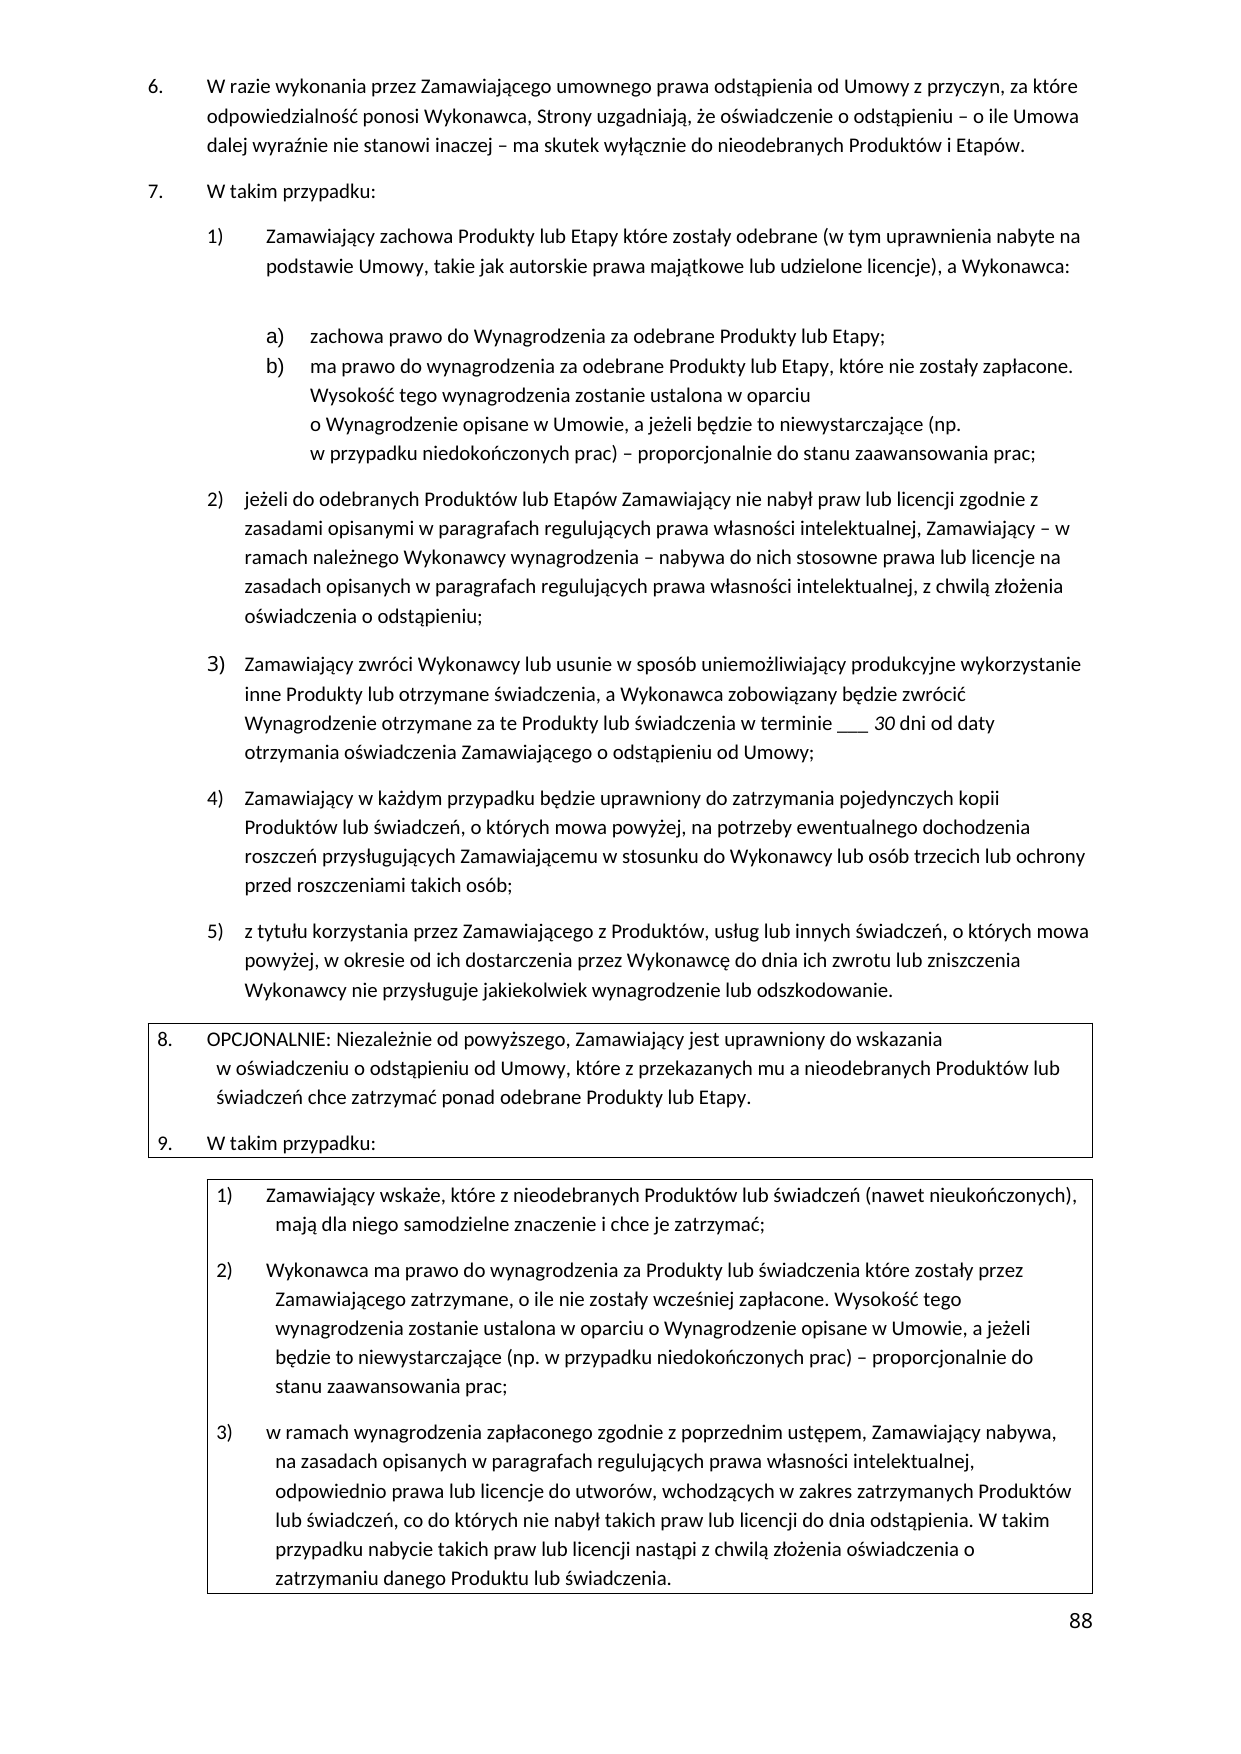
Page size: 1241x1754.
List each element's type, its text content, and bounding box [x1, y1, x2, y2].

list Zamawiający wskaże, które z nieodebranych Produktów lub świadczeń (nawet nieukończonych), mają dla niego samodzielne znaczenie i chce je zatrzymać; [208, 1180, 1092, 1237]
list Zamawiający zwróci Wykonawcy lub usunie w sposób uniemożliwiający produkcyjne wykorzystanie inne Produkty lub otrzymane świadczenia, a Wykonawca zobowiązany będzie zwrócić Wynagrodzenie otrzymane za te Produkty lub świadczenia w terminie ___ 30 dni od daty otrzymania oświadczenia Zamawiającego o odstąpieniu od Umowy; [207, 649, 1093, 765]
list z tytułu korzystania przez Zamawiającego z Produktów, usług lub innych świadczeń, o których mowa powyżej, w okresie od ich dostarczenia przez Wykonawcę do dnia ich zwrotu lub zniszczenia Wykonawcy nie przysługuje jakiekolwiek wynagrodzenie lub odszkodowanie. [207, 918, 1093, 1002]
list jeżeli do odebranych Produktów lub Etapów Zamawiający nie nabył praw lub licencji zgodnie z zasadami opisanymi w paragrafach regulujących prawa własności intelektualnej, Zamawiający – w ramach należnego Wykonawcy wynagrodzenia – nabywa do nich stosowne prawa lub licencje na zasadach opisanych w paragrafach regulujących prawa własności intelektualnej, z chwilą złożenia oświadczenia o odstąpieniu; [207, 486, 1093, 628]
list W takim przypadku: [148, 178, 1093, 203]
list OPCJONALNIE: Niezależnie od powyższego, Zamawiający jest uprawniony do wskazania w oświadczeniu o odstąpieniu od Umowy, które z przekazanych mu a nieodebranych Produktów lub świadczeń chce zatrzymać ponad odebrane Produkty lub Etapy. [149, 1024, 1092, 1109]
list W takim przypadku: [149, 1127, 1092, 1157]
list W razie wykonania przez Zamawiającego umownego prawa odstąpienia od Umowy z przyczyn, za które odpowiedzialność ponosi Wykonawca, Strony uzgadniają, że oświadczenie o odstąpieniu – o ile Umowa dalej wyraźnie nie stanowi inaczej – ma skutek wyłącznie do nieodebranych Produktów i Etapów. [148, 74, 1093, 157]
list Wykonawca ma prawo do wynagrodzenia za Produkty lub świadczenia które zostały przez Zamawiającego zatrzymane, o ile nie zostały wcześniej zapłacone. Wysokość tego wynagrodzenia zostanie ustalona w oparciu o Wynagrodzenie opisane w Umowie, a jeżeli będzie to niewystarczające (np. w przypadku niedokończonych prac) – proporcjonalnie do stanu zaawansowania prac; [208, 1254, 1092, 1399]
list ma prawo do wynagrodzenia za odebrane Produkty lub Etapy, które nie zostały zapłacone. Wysokość tego wynagrodzenia zostanie ustalona w oparciu o Wynagrodzenie opisane w Umowie, a jeżeli będzie to niewystarczające (np. w przypadku niedokończonych prac) – proporcjonalnie do stanu zaawansowania prac; [266, 353, 1093, 466]
list Zamawiający zachowa Produkty lub Etapy które zostały odebrane (w tym uprawnienia nabyte na podstawie Umowy, takie jak autorskie prawa majątkowe lub udzielone licencje), a Wykonawca: [207, 224, 1093, 278]
list zachowa prawo do Wynagrodzenia za odebrane Produkty lub Etapy; [266, 324, 1093, 349]
list Zamawiający w każdym przypadku będzie uprawniony do zatrzymania pojedynczych kopii Produktów lub świadczeń, o których mowa powyżej, na potrzeby ewentualnego dochodzenia roszczeń przysługujących Zamawiającemu w stosunku do Wykonawcy lub osób trzecich lub ochrony przed roszczeniami takich osób; [207, 785, 1093, 898]
list w ramach wynagrodzenia zapłaconego zgodnie z poprzednim ustępem, Zamawiający nabywa, na zasadach opisanych w paragrafach regulujących prawa własności intelektualnej, odpowiednio prawa lub licencje do utworów, wchodzących w zakres zatrzymanych Produktów lub świadczeń, co do których nie nabył takich praw lub licencji do dnia odstąpienia. W takim przypadku nabycie takich praw lub licencji nastąpi z chwilą złożenia oświadczenia o zatrzymaniu danego Produktu lub świadczenia. [208, 1416, 1092, 1593]
